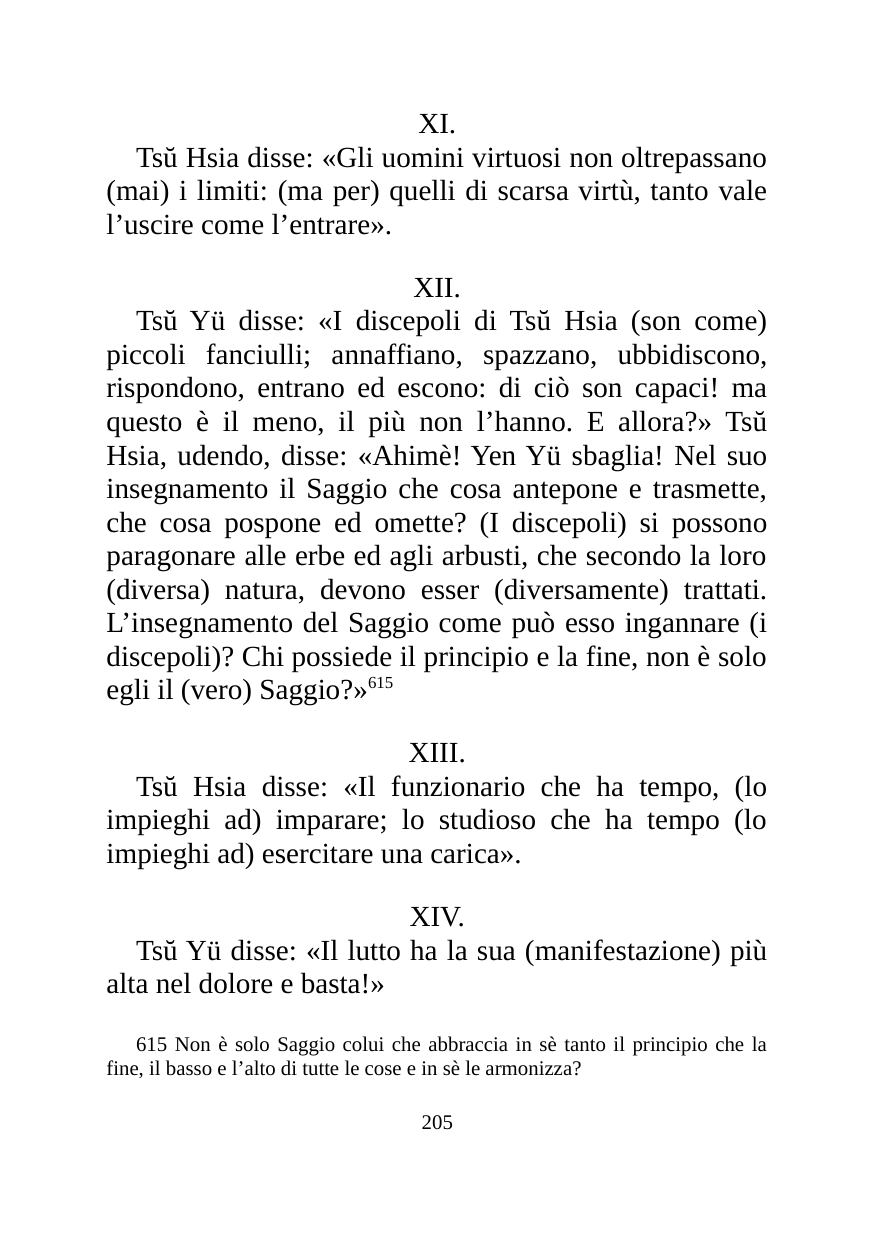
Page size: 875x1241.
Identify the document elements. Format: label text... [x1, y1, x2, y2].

text XI. [106, 106, 768, 140]
text XII. [106, 270, 768, 303]
text XIV. [106, 899, 768, 933]
text Non è solo Saggio colui che abbraccia in sè tanto il principio che la fine, il basso e l’alto di tutte le cose e in sè le armonizza? [106, 1032, 768, 1080]
text XIII. [106, 735, 768, 769]
text Tsŭ Yü disse: «Il lutto ha la sua (manifestazione) più alta nel dolore e basta!» [106, 933, 768, 1000]
text Tsŭ Hsia disse: «Gli uomini virtuosi non oltrepassano (mai) i limiti: (ma per) quelli di scarsa virtù, tanto vale l’uscire come l’entrare». [106, 140, 768, 240]
text Tsŭ Yü disse: «I discepoli di Tsŭ Hsia (son come) piccoli fanciulli; annaffiano, spazzano, ubbidiscono, rispondono, entrano ed escono: di ciò son capaci! ma questo è il meno, il più non l’hanno. E allora?» Tsŭ Hsia, udendo, disse: «Ahimè! Yen Yü sbaglia! Nel suo insegnamento il Saggio che cosa antepone e trasmette, che cosa pospone ed omette? (I discepoli) si possono paragonare alle erbe ed agli arbusti, che secondo la loro (diversa) natura, devono esser (diversamente) trattati. L’insegnamento del Saggio come può esso ingannare (i discepoli)? Chi possiede il principio e la fine, non è solo egli il (vero) Saggio?» [106, 303, 768, 706]
text Tsŭ Hsia disse: «Il funzionario che ha tempo, (lo impieghi ad) imparare; lo studioso che ha tempo (lo impieghi ad) esercitare una carica». [106, 769, 768, 869]
